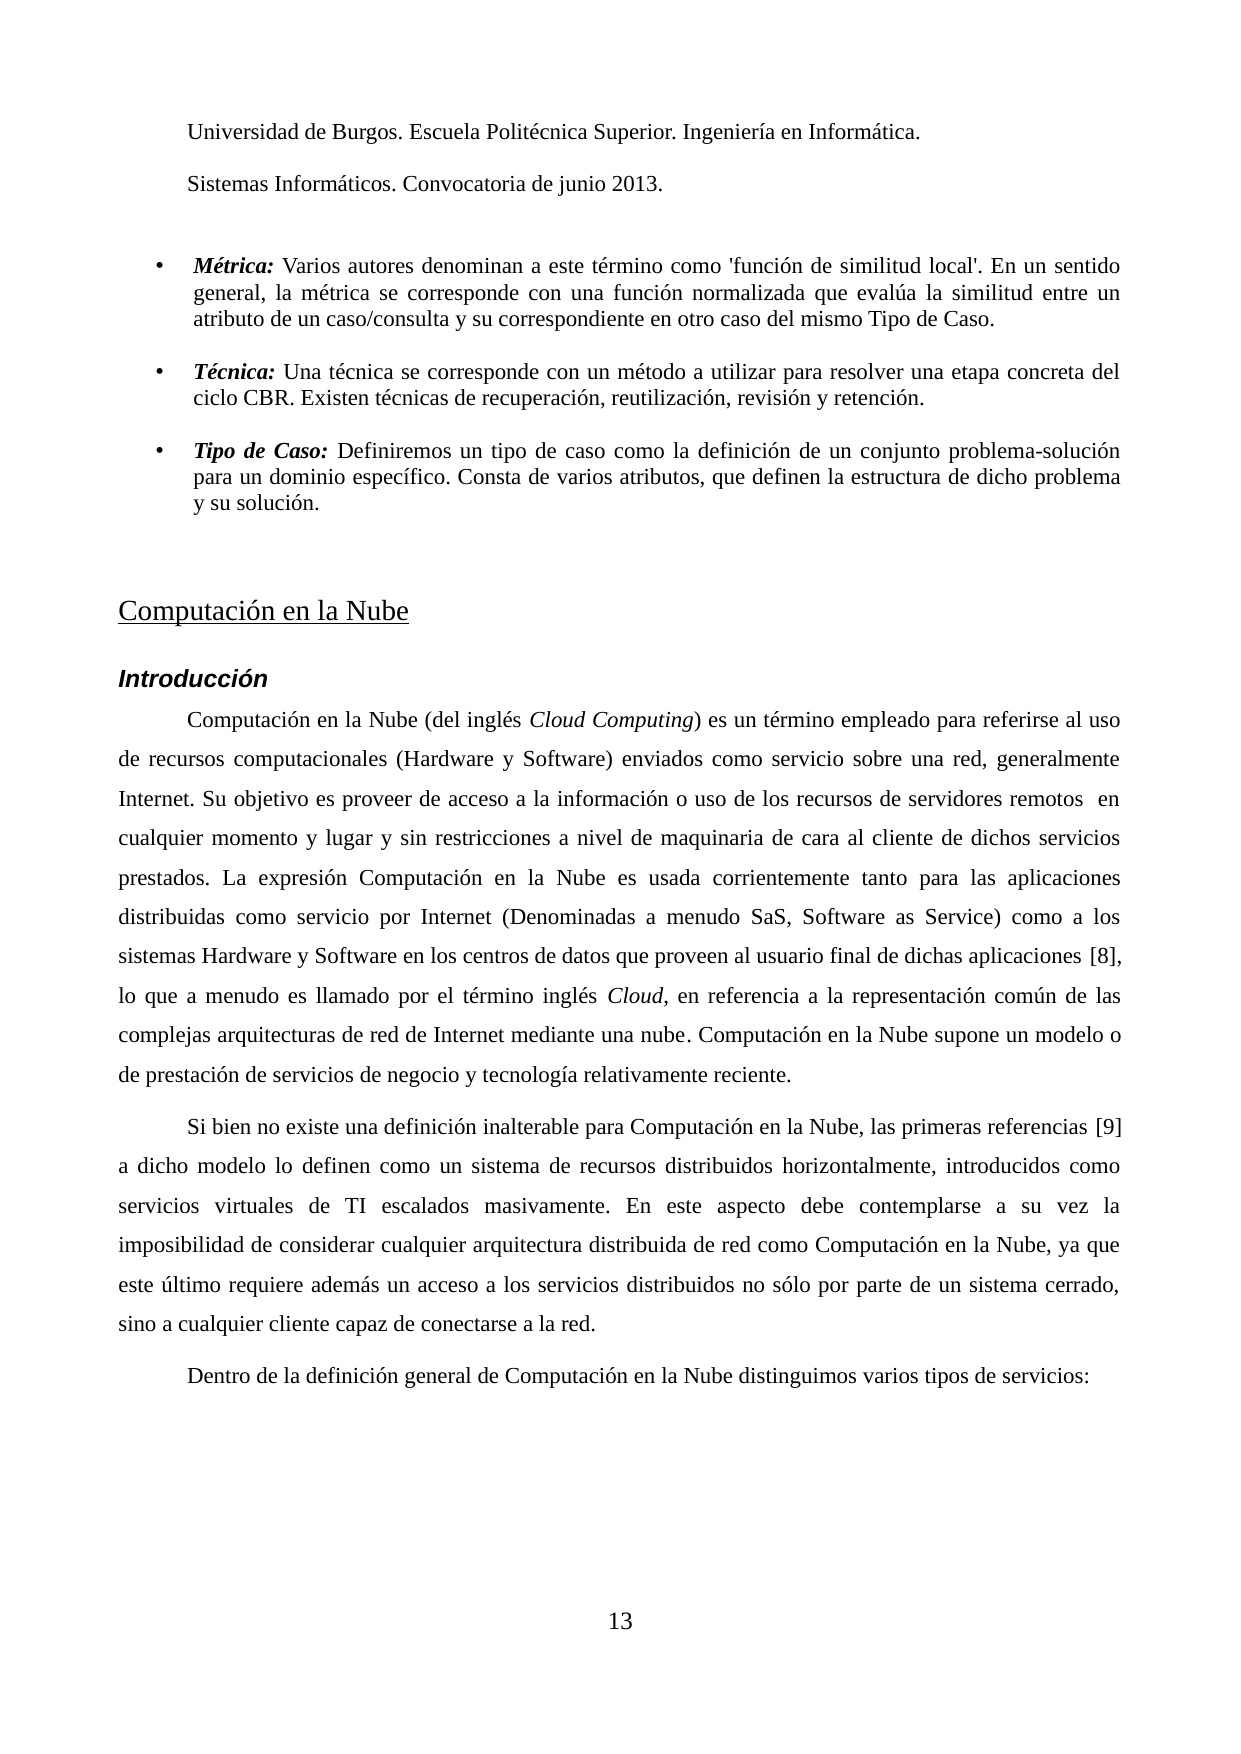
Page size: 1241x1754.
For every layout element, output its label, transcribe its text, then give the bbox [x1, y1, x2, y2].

subtitle Computación en la Nube [118, 593, 1122, 627]
text Computación en la Nube (del inglés Cloud Computing) es un término empleado para referirse al uso de recursos computacionales (Hardware y Software) enviados como servicio sobre una red, generalmente Internet. Su objetivo es proveer de acceso a la información o uso de los recursos de servidores remotos en cualquier momento y lugar y sin restricciones a nivel de maquinaria de cara al cliente de dichos servicios prestados. La expresión Computación en la Nube es usada corrientemente tanto para las aplicaciones distribuidas como servicio por Internet (Denominadas a menudo SaS, Software as Service) como a los sistemas Hardware y Software en los centros de datos que proveen al usuario final de dichas aplicaciones [8], lo que a menudo es llamado por el término inglés Cloud, en referencia a la representación común de las complejas arquitecturas de red de Internet mediante una nube. Computación en la Nube supone un modelo o de prestación de servicios de negocio y tecnología relativamente reciente. [118, 706, 1122, 1087]
subtitle Introducción [118, 664, 1122, 693]
text Si bien no existe una definición inalterable para Computación en la Nube, las primeras referencias [9] a dicho modelo lo definen como un sistema de recursos distribuidos horizontalmente, introducidos como servicios virtuales de TI escalados masivamente. En este aspecto debe contemplarse a su vez la imposibilidad de considerar cualquier arquitectura distribuida de red como Computación en la Nube, ya que este último requiere además un acceso a los servicios distribuidos no sólo por parte de un sistema cerrado, sino a cualquier cliente capaz de conectarse a la red. [118, 1113, 1122, 1337]
list Métrica: Varios autores denominan a este término como 'función de similitud local'. En un sentido general, la métrica se corresponde con una función normalizada que evalúa la similitud entre un atributo de un caso/consulta y su correspondiente en otro caso del mismo Tipo de Caso. [156, 252, 1122, 331]
text Dentro de la definición general de Computación en la Nube distinguimos varios tipos de servicios: [118, 1362, 1122, 1389]
list Técnica: Una técnica se corresponde con un método a utilizar para resolver una etapa concreta del ciclo CBR. Existen técnicas de recuperación, reutilización, revisión y retención. [156, 358, 1122, 410]
list Tipo de Caso: Definiremos un tipo de caso como la definición de un conjunto problema-solución para un dominio específico. Consta de varios atributos, que definen la estructura de dicho problema y su solución. [156, 437, 1122, 516]
